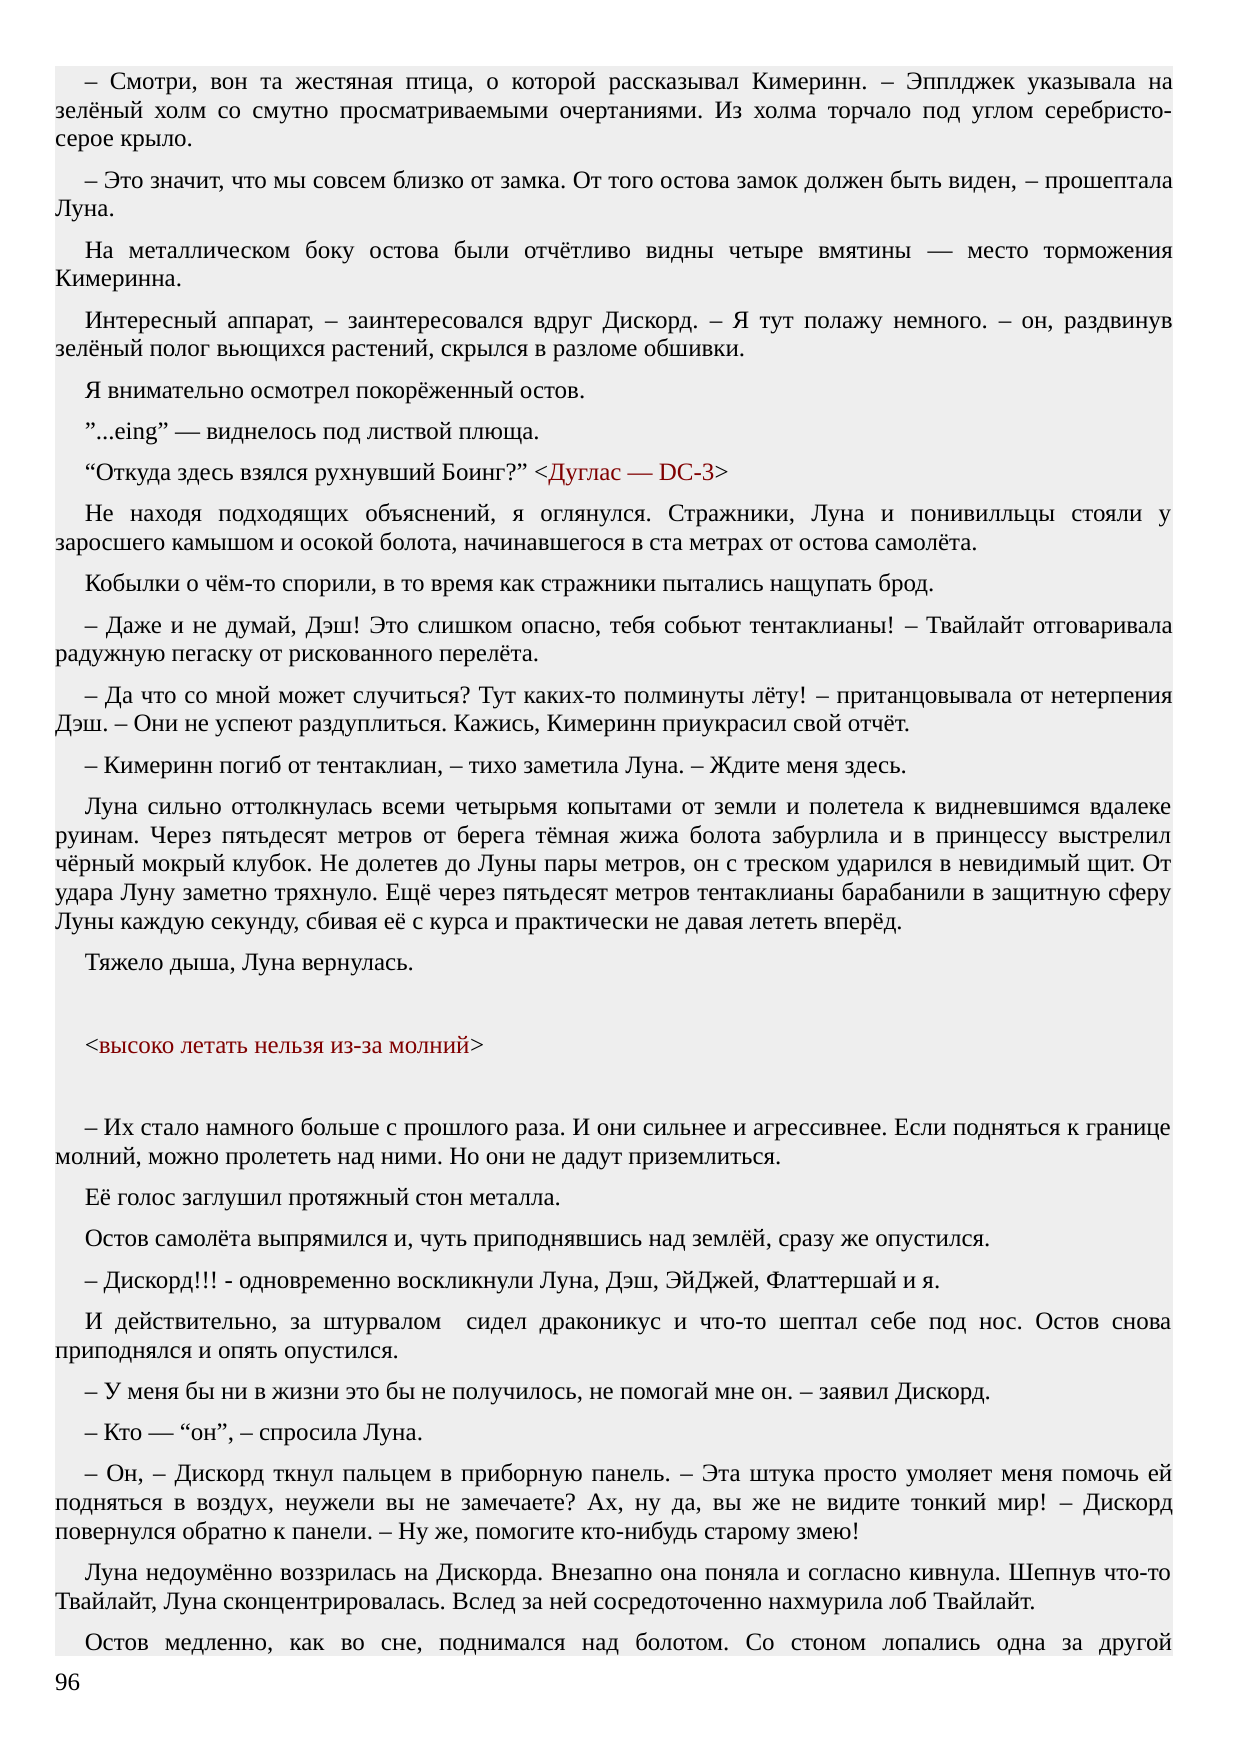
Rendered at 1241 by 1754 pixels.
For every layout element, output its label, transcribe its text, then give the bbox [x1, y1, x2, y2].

text – У меня бы ни в жизни это бы не получилось, не помогай мне он. – заявил Дискорд. [55, 1376, 1173, 1405]
text “Откуда здесь взялся рухнувший Боинг?” <Дуглас — DC-3> [55, 457, 1173, 486]
text <высоко летать нельзя из-за молний> [55, 1030, 1173, 1058]
text Я внимательно осмотрел покорёженный остов. [55, 375, 1173, 403]
text Её голос заглушил протяжный стон металла. [55, 1182, 1173, 1211]
text – Кто — “он”, – спросила Луна. [55, 1417, 1173, 1446]
text ”...eing” — виднелось под листвой плюща. [55, 416, 1173, 445]
text – Он, – Дискорд ткнул пальцем в приборную панель. – Эта штука просто умоляет меня помочь ей подняться в воздух, неужели вы не замечаете? Ах, ну да, вы же не видите тонкий мир! – Дискорд повернулся обратно к панели. – Ну же, помогите кто-нибудь старому змею! [55, 1458, 1173, 1545]
text – Их стало намного больше с прошлого раза. И они сильнее и агрессивнее. Если подняться к границе молний, можно пролететь над ними. Но они не дадут приземлиться. [55, 1112, 1173, 1170]
text Остов медленно, как во сне, поднимался над болотом. Со стоном лопались одна за другой [55, 1627, 1173, 1656]
text Не находя подходящих объяснений, я оглянулся. Стражники, Луна и понивилльцы стояли у заросшего камышом и осокой болота, начинавшегося в ста метрах от остова самолёта. [55, 498, 1173, 556]
text – Смотри, вон та жестяная птица, о которой рассказывал Кимеринн. – Эпплджек указывала на зелёный холм со смутно просматриваемыми очертаниями. Из холма торчало под углом серебристо-серое крыло. [55, 66, 1173, 152]
text И действительно, за штурвалом сидел драконикус и что-то шептал себе под нос. Остов снова приподнялся и опять опустился. [55, 1306, 1173, 1363]
text Луна сильно оттолкнулась всеми четырьмя копытами от земли и полетела к видневшимся вдалеке руинам. Через пятьдесят метров от берега тёмная жижа болота забурлила и в принцессу выстрелил чёрный мокрый клубок. Не долетев до Луны пары метров, он с треском ударился в невидимый щит. От удара Луну заметно тряхнуло. Ещё через пятьдесят метров тентаклианы барабанили в защитную сферу Луны каждую секунду, сбивая её с курса и практически не давая лететь вперёд. [55, 791, 1173, 935]
text Кобылки о чём-то спорили, в то время как стражники пытались нащупать брод. [55, 568, 1173, 597]
text На металлическом боку остова были отчётливо видны четыре вмятины — место торможения Кимеринна. [55, 235, 1173, 292]
text – Кимеринн погиб от тентаклиан, – тихо заметила Луна. – Ждите меня здесь. [55, 750, 1173, 778]
text – Это значит, что мы совсем близко от замка. От того остова замок должен быть виден, – прошептала Луна. [55, 165, 1173, 222]
text – Даже и не думай, Дэш! Это слишком опасно, тебя собьют тентаклианы! – Твайлайт отговаривала радужную пегаску от рискованного перелёта. [55, 610, 1173, 667]
text – Дискорд!!! - одновременно воскликнули Луна, Дэш, ЭйДжей, Флаттершай и я. [55, 1265, 1173, 1293]
text Интересный аппарат, – заинтересовался вдруг Дискорд. – Я тут полажу немного. – он, раздвинув зелёный полог вьющихся растений, скрылся в разломе обшивки. [55, 305, 1173, 362]
text Тяжело дыша, Луна вернулась. [55, 947, 1173, 976]
text Луна недоумённо воззрилась на Дискорда. Внезапно она поняла и согласно кивнула. Шепнув что-то Твайлайт, Луна сконцентрировалась. Вслед за ней сосредоточенно нахмурила лоб Твайлайт. [55, 1557, 1173, 1615]
text Остов самолёта выпрямился и, чуть приподнявшись над землёй, сразу же опустился. [55, 1223, 1173, 1252]
text – Да что со мной может случиться? Тут каких-то полминуты лёту! – пританцовывала от нетерпения Дэш. – Они не успеют раздуплиться. Кажись, Кимеринн приукрасил свой отчёт. [55, 680, 1173, 737]
